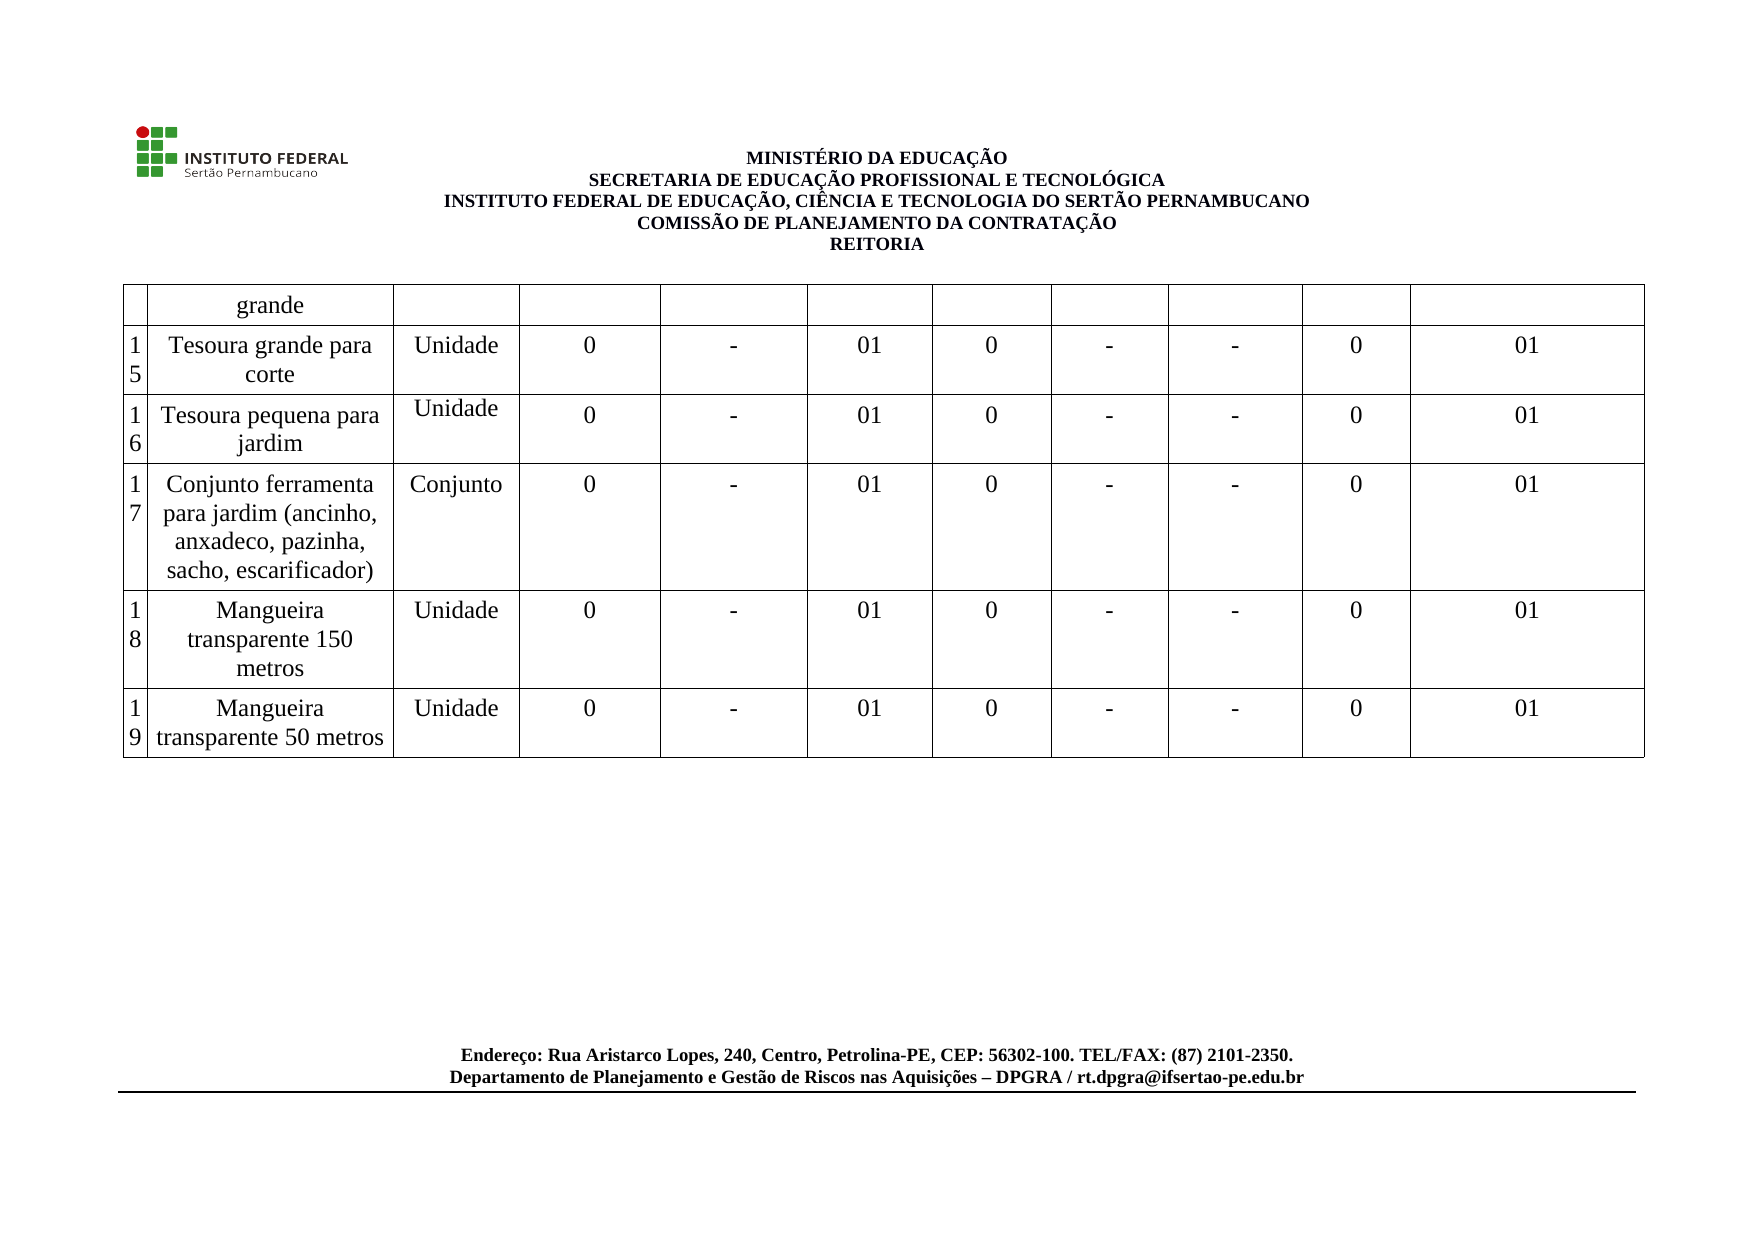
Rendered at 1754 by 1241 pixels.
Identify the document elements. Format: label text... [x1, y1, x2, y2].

table_cell Conjunto ferramenta para jardim (ancinho, anxadeco, pazinha, sacho, escarificador) [148, 464, 393, 589]
table_cell - [1169, 689, 1302, 757]
table_cell 0 [1303, 464, 1410, 589]
table_cell 0 [933, 689, 1051, 757]
table_cell Mangueira transparente 150 metros [148, 591, 393, 687]
table_cell [124, 285, 147, 324]
table_cell 0 [520, 689, 660, 757]
table_cell 01 [1411, 326, 1644, 394]
table_cell 0 [1303, 591, 1410, 687]
table_cell Unidade [394, 689, 519, 757]
table_cell 0 [1303, 326, 1410, 394]
table_cell 0 [933, 326, 1051, 394]
table_cell 01 [1411, 395, 1644, 463]
table_cell - [1052, 591, 1168, 687]
table_cell 16 [124, 395, 147, 463]
table_cell - [661, 285, 807, 324]
table_cell - [1052, 395, 1168, 463]
table_cell - [1169, 395, 1302, 463]
table_cell grande [148, 285, 393, 324]
table_cell 0 [520, 464, 660, 589]
table_cell - [1052, 285, 1168, 324]
table_cell - [1169, 285, 1302, 324]
table_cell [933, 285, 1051, 324]
table_cell 0 [520, 395, 660, 463]
table_cell 0 [933, 464, 1051, 589]
table_cell Tesoura grande para corte [148, 326, 393, 394]
table_cell 0 [933, 395, 1051, 463]
table_cell 01 [808, 395, 932, 463]
table_cell 01 [808, 464, 932, 589]
table_cell 0 [1303, 689, 1410, 757]
table_cell 01 [808, 689, 932, 757]
table_cell - [661, 464, 807, 589]
table_cell Mangueira transparente 50 metros [148, 689, 393, 757]
table_cell Unidade [394, 395, 519, 463]
table_cell - [1169, 464, 1302, 589]
table_cell - [661, 326, 807, 394]
table_cell Unidade [394, 326, 519, 394]
table_cell 01 [1411, 591, 1644, 687]
table_cell 15 [124, 326, 147, 394]
table_cell - [1052, 326, 1168, 394]
table_cell [1411, 285, 1644, 324]
table_cell - [1052, 689, 1168, 757]
table_cell 0 [520, 591, 660, 687]
table_cell [808, 285, 932, 324]
table_cell - [661, 689, 807, 757]
table_cell 17 [124, 464, 147, 589]
table_cell 0 [1303, 395, 1410, 463]
table_cell - [1169, 591, 1302, 687]
picture [136, 126, 349, 177]
table_cell Conjunto [394, 464, 519, 589]
table_cell 18 [124, 591, 147, 687]
table_cell - [1052, 464, 1168, 589]
table_cell - [1169, 326, 1302, 394]
table_cell - [661, 591, 807, 687]
table_cell Unidade [394, 591, 519, 687]
table_cell 01 [1411, 689, 1644, 757]
table_cell 0 [933, 591, 1051, 687]
table_cell 19 [124, 689, 147, 757]
table_cell 01 [808, 591, 932, 687]
table_cell 01 [808, 326, 932, 394]
table_cell [1303, 285, 1410, 324]
table_cell Tesoura pequena para jardim [148, 395, 393, 463]
table_cell - [661, 395, 807, 463]
table_cell 0 [520, 326, 660, 394]
table_cell [394, 285, 519, 324]
table_cell [520, 285, 660, 324]
table_cell 01 [1411, 464, 1644, 589]
